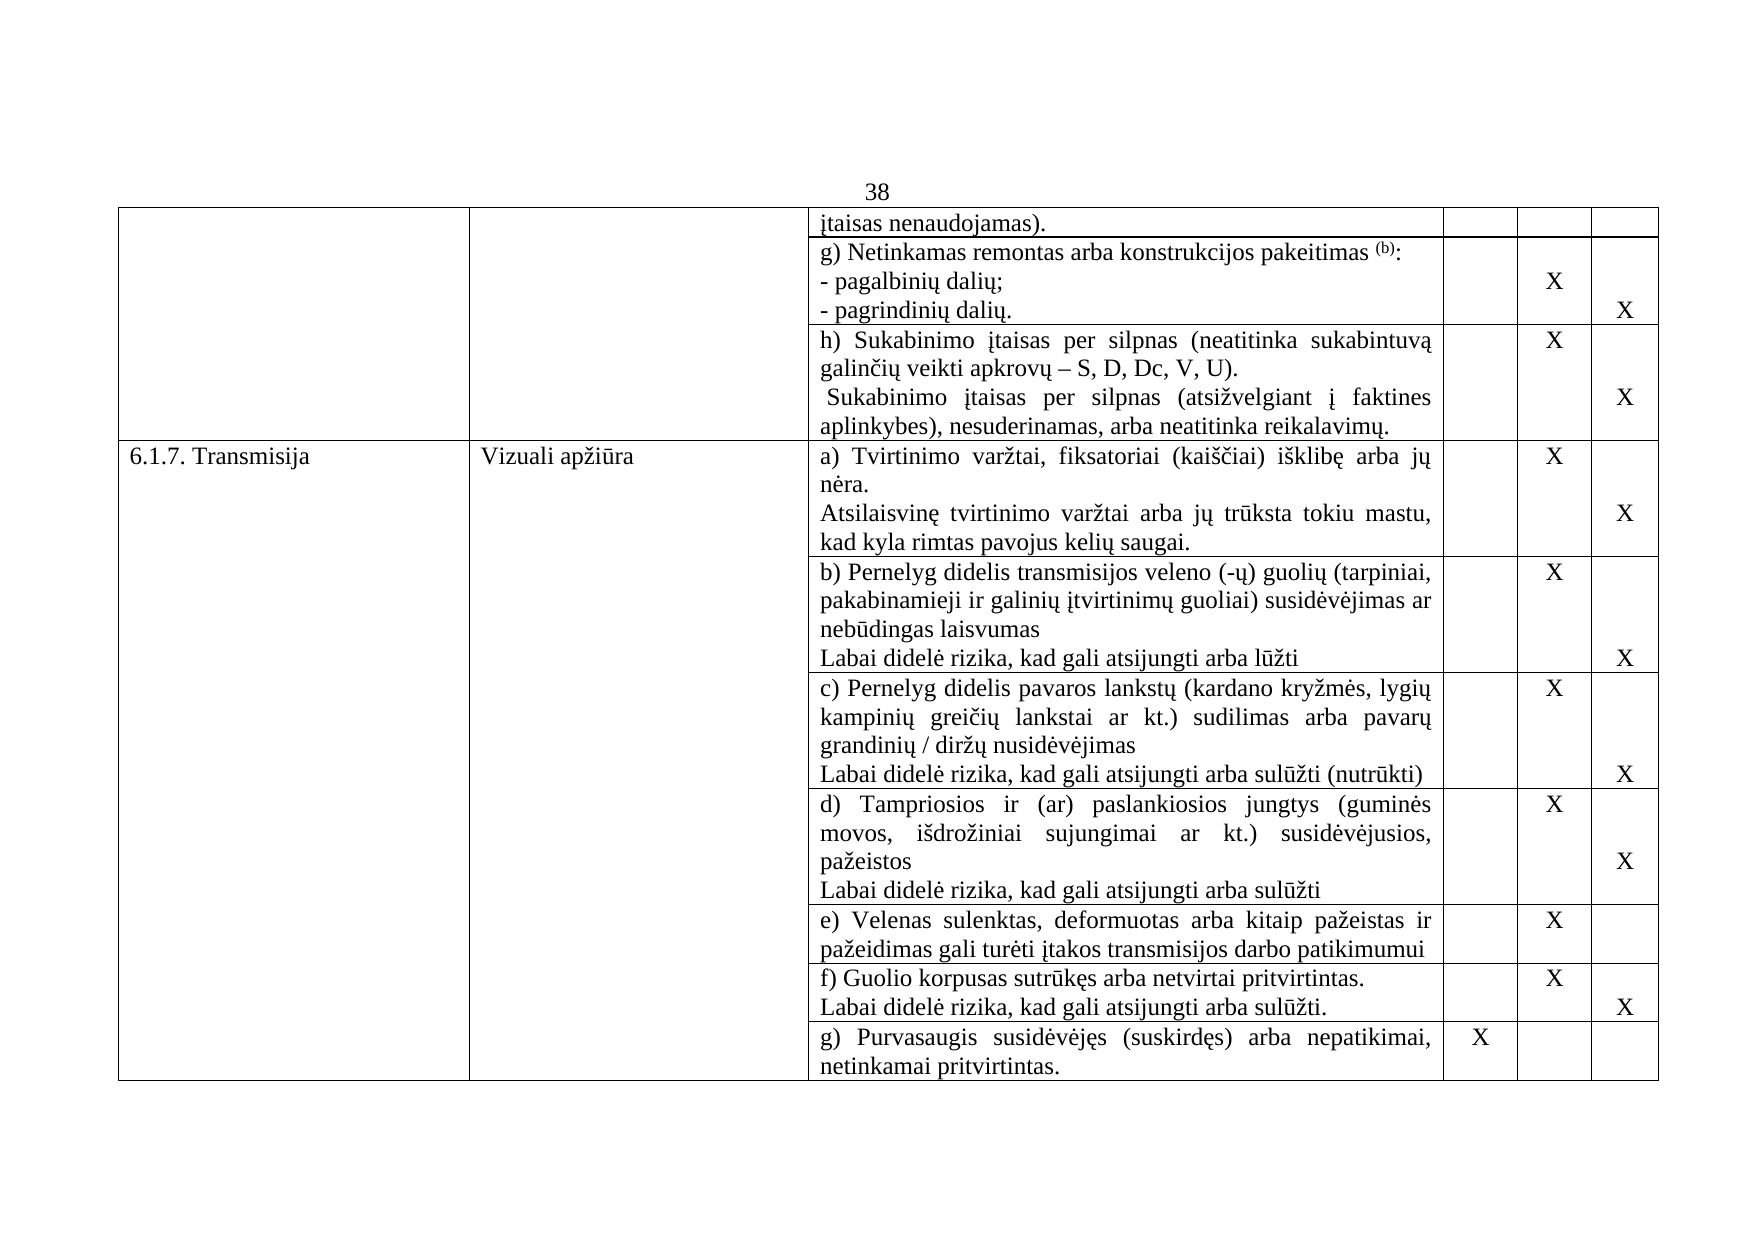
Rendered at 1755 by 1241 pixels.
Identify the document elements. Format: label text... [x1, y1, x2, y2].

table_cell [1444, 964, 1517, 1021]
table_cell X [1518, 789, 1591, 904]
table_cell X [1592, 673, 1658, 788]
table_cell [1444, 789, 1517, 904]
table_cell [1444, 557, 1517, 672]
table_cell [1592, 208, 1658, 236]
table_cell įtaisas nenaudojamas). [809, 208, 1443, 236]
table_cell [1444, 673, 1517, 788]
table_cell X [1592, 964, 1658, 1021]
table_cell [119, 208, 469, 440]
table_cell [1444, 905, 1517, 962]
table_cell [1518, 1022, 1591, 1079]
table_cell [1444, 325, 1517, 440]
table_cell Vizuali apžiūra [470, 441, 808, 1079]
table_cell f) Guolio korpusas sutrūkęs arba netvirtai pritvirtintas. Labai didelė rizika, kad gali atsijungti arba sulūžti. [809, 964, 1443, 1021]
table_cell g) Netinkamas remontas arba konstrukcijos pakeitimas (b): - pagalbinių dalių; - pagrindinių dalių. [809, 238, 1443, 324]
table_cell X [1592, 789, 1658, 904]
table_cell X [1518, 238, 1591, 324]
table_cell b) Pernelyg didelis transmisijos veleno (-ų) guolių (tarpiniai, pakabinamieji ir galinių įtvirtinimų guoliai) susidėvėjimas ar nebūdingas laisvumas Labai didelė rizika, kad gali atsijungti arba lūžti [809, 557, 1443, 672]
table_cell [1444, 208, 1517, 236]
table_cell X [1518, 673, 1591, 788]
table_cell X [1592, 441, 1658, 556]
table_cell X [1444, 1022, 1517, 1079]
table_cell [1444, 441, 1517, 556]
table_cell [1518, 208, 1591, 236]
table_cell g) Purvasaugis susidėvėjęs (suskirdęs) arba nepatikimai, netinkamai pritvirtintas. [809, 1022, 1443, 1079]
table_cell h) Sukabinimo įtaisas per silpnas (neatitinka sukabintuvą galinčių veikti apkrovų – S, D, Dc, V, U). Sukabinimo įtaisas per silpnas (atsižvelgiant į faktines aplinkybes), nesuderinamas, arba neatitinka reikalavimų. [809, 325, 1443, 440]
table_cell X [1518, 557, 1591, 672]
table_cell X [1518, 325, 1591, 440]
table_cell [1592, 905, 1658, 962]
table_cell X [1592, 325, 1658, 440]
table_cell X [1518, 441, 1591, 556]
table_cell a) Tvirtinimo varžtai, fiksatoriai (kaiščiai) išklibę arba jų nėra. Atsilaisvinę tvirtinimo varžtai arba jų trūksta tokiu mastu, kad kyla rimtas pavojus kelių saugai. [809, 441, 1443, 556]
table_cell c) Pernelyg didelis pavaros lankstų (kardano kryžmės, lygių kampinių greičių lankstai ar kt.) sudilimas arba pavarų grandinių / diržų nusidėvėjimas Labai didelė rizika, kad gali atsijungti arba sulūžti (nutrūkti) [809, 673, 1443, 788]
table_cell 6.1.7. Transmisija [119, 441, 469, 1079]
table_cell [1592, 1022, 1658, 1079]
table_cell d) Tampriosios ir (ar) paslankiosios jungtys (guminės movos, išdrožiniai sujungimai ar kt.) susidėvėjusios, pažeistos Labai didelė rizika, kad gali atsijungti arba sulūžti [809, 789, 1443, 904]
table_cell e) Velenas sulenktas, deformuotas arba kitaip pažeistas ir pažeidimas gali turėti įtakos transmisijos darbo patikimumui [809, 905, 1443, 962]
table_cell X [1592, 557, 1658, 672]
table_cell [470, 208, 808, 440]
table_cell X [1518, 964, 1591, 1021]
table_cell X [1592, 238, 1658, 324]
table_cell X [1518, 905, 1591, 962]
table_cell [1444, 238, 1517, 324]
